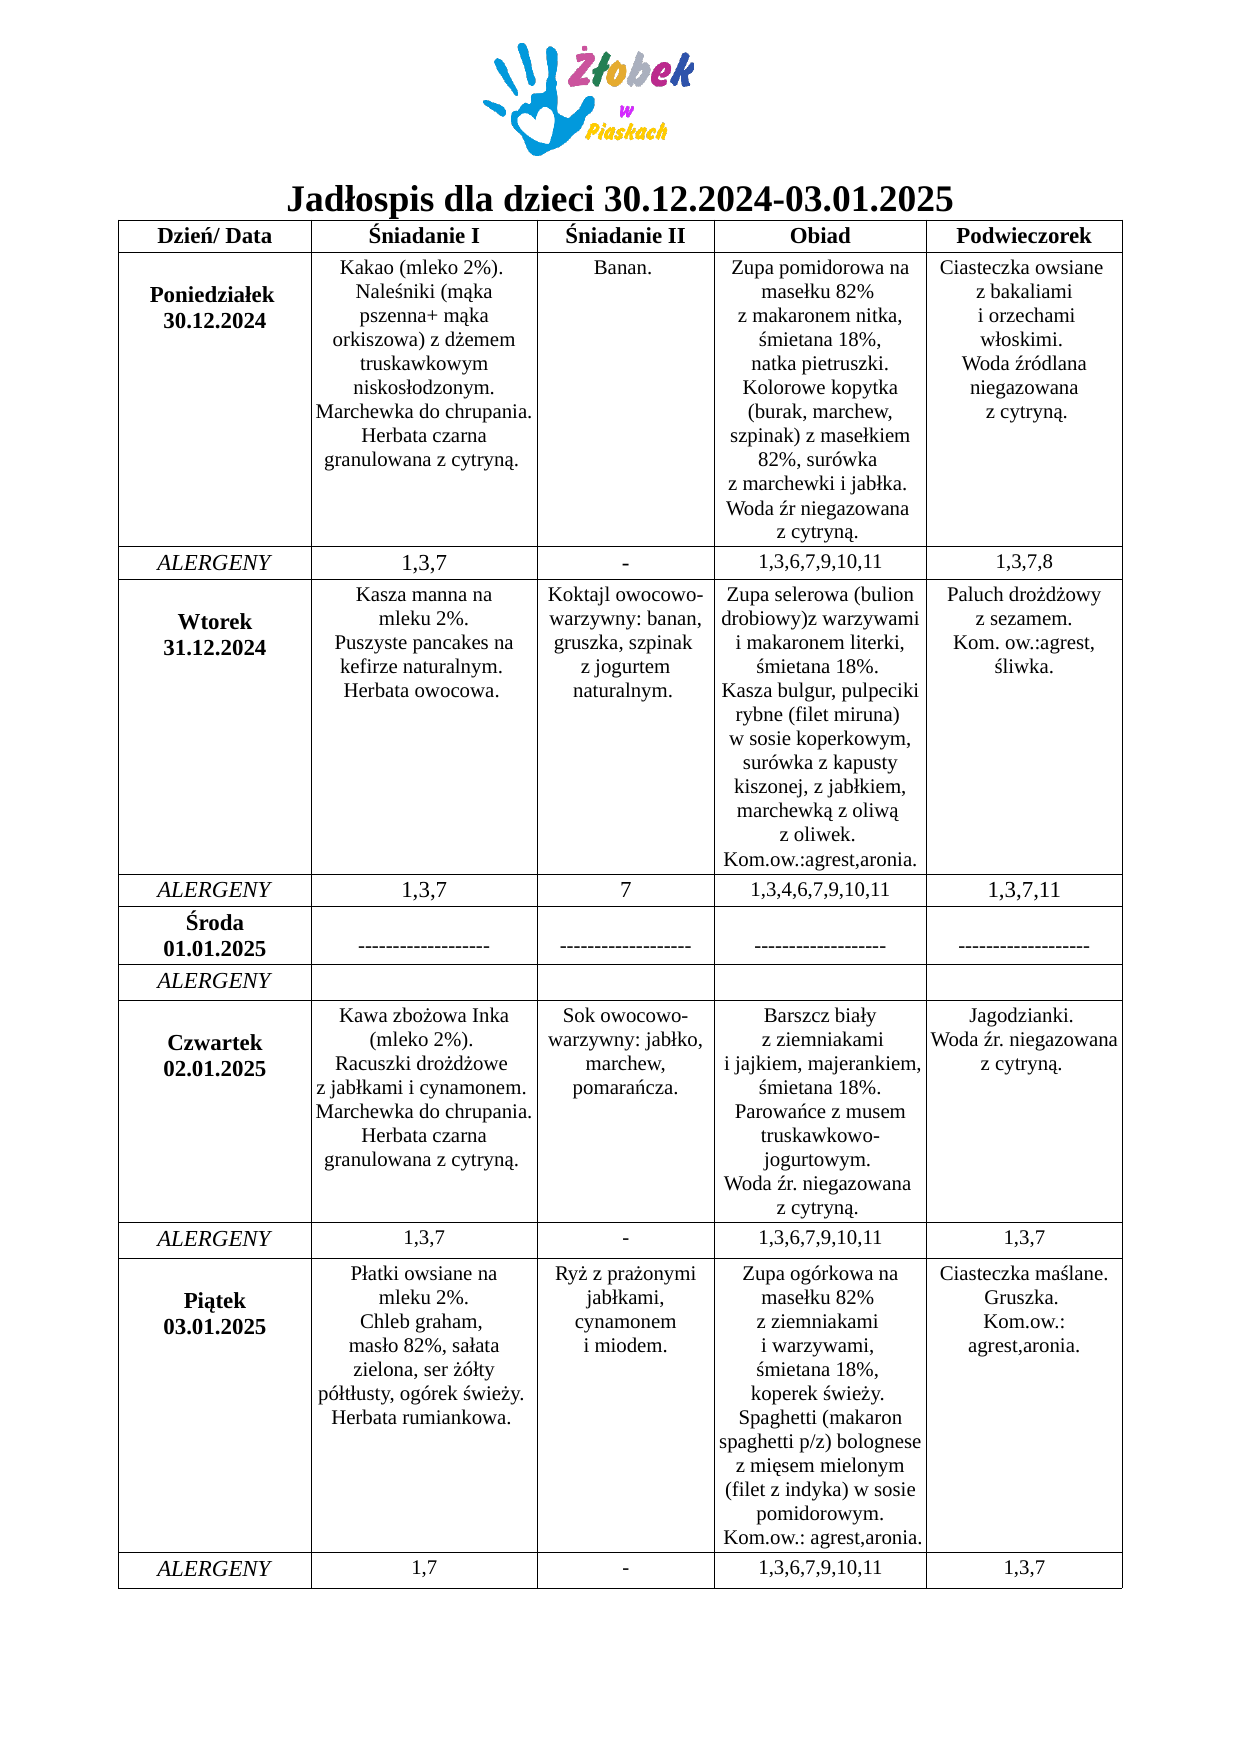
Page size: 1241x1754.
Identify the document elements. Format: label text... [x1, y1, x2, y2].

table_cell Płatki owsiane na mleku 2%. Chleb graham, masło 82%, sałata zielona, ser żółty półtłusty, ogórek świeży. Herbata rumiankowa. [312, 1259, 537, 1552]
table_cell Zupa ogórkowa na masełku 82% z ziemniakami i warzywami, śmietana 18%, koperek świeży. Spaghetti (makaron spaghetti p/z) bolognese z mięsem mielonym (filet z indyka) w sosie pomidorowym. Kom.ow.: agrest,aronia. [715, 1259, 926, 1552]
table_cell - [538, 1553, 714, 1587]
table_cell 1,3,4,6,7,9,10,11 [715, 875, 926, 906]
table_header Dzień/ Data [119, 221, 311, 252]
picture [518, 108, 554, 143]
table_cell ALERGENY [119, 1553, 311, 1587]
table_cell Kawa zbożowa Inka (mleko 2%). Racuszki drożdżowe z jabłkami i cynamonem. Marchewka do chrupania. Herbata czarna granulowana z cytryną. [312, 1001, 537, 1222]
table_cell [312, 965, 537, 1000]
table_header Śniadanie II [538, 221, 714, 252]
table_cell 1,3,6,7,9,10,11 [715, 1553, 926, 1587]
table_cell 1,7 [312, 1553, 537, 1587]
table_cell Zupa pomidorowa na masełku 82% z makaronem nitka, śmietana 18%, natka pietruszki. Kolorowe kopytka (burak, marchew, szpinak) z masełkiem 82%, surówka z marchewki i jabłka. Woda źr niegazowana z cytryną. [715, 253, 926, 546]
table_cell Zupa selerowa (bulion drobiowy)z warzywami i makaronem literki, śmietana 18%. Kasza bulgur, pulpeciki rybne (filet miruna) w sosie koperkowym, surówka z kapusty kiszonej, z jabłkiem, marchewką z oliwą z oliwek. Kom.ow.:agrest,aronia. [715, 580, 926, 873]
table_cell Ciasteczka maślane. Gruszka. Kom.ow.: agrest,aronia. [927, 1259, 1122, 1552]
table_cell Barszcz biały z ziemniakami i jajkiem, majerankiem, śmietana 18%. Parowańce z musem truskawkowo-jogurtowym. Woda źr. niegazowana z cytryną. [715, 1001, 926, 1222]
table_cell Kakao (mleko 2%). Naleśniki (mąka pszenna+ mąka orkiszowa) z dżemem truskawkowym niskosłodzonym. Marchewka do chrupania. Herbata czarna granulowana z cytryną. [312, 253, 537, 546]
table_cell ALERGENY [119, 547, 311, 579]
table_cell 1,3,7 [927, 1553, 1122, 1587]
table_cell Ciasteczka owsiane z bakaliami i orzechami włoskimi. Woda źródlana niegazowana z cytryną. [927, 253, 1122, 546]
table_cell 1,3,7 [927, 1223, 1122, 1257]
table_cell Środa 01.01.2025 [119, 907, 311, 964]
table_header Podwieczorek [927, 221, 1122, 252]
table_cell ALERGENY [119, 965, 311, 1000]
table_cell Paluch drożdżowy z sezamem. Kom. ow.:agrest, śliwka. [927, 580, 1122, 873]
table_cell Piątek 03.01.2025 [119, 1259, 311, 1552]
table_cell - [538, 1223, 714, 1257]
table_cell - [538, 547, 714, 579]
table_cell ------------------- [715, 907, 926, 964]
table_cell 1,3,7,11 [927, 875, 1122, 906]
table_cell ALERGENY [119, 1223, 311, 1257]
table_cell 1,3,7 [312, 547, 537, 579]
table_cell [715, 965, 926, 1000]
table_cell Ryż z prażonymi jabłkami, cynamonem i miodem. [538, 1259, 714, 1552]
table_cell 7 [538, 875, 714, 906]
table_cell Czwartek 02.01.2025 [119, 1001, 311, 1222]
table_cell Kasza manna na mleku 2%. Puszyste pancakes na kefirze naturalnym. Herbata owocowa. [312, 580, 537, 873]
picture [483, 43, 694, 156]
table_cell Jagodzianki. Woda źr. niegazowana z cytryną. [927, 1001, 1122, 1222]
table_cell 1,3,7,8 [927, 547, 1122, 579]
table_cell Sok owocowo-warzywny: jabłko, marchew, pomarańcza. [538, 1001, 714, 1222]
text Jadłospis dla dzieci 30.12.2024-03.01.2025 [118, 176, 1122, 219]
table_cell Koktajl owocowo-warzywny: banan, gruszka, szpinak z jogurtem naturalnym. [538, 580, 714, 873]
table_cell ------------------- [312, 907, 537, 964]
table_header Śniadanie I [312, 221, 537, 252]
table_cell 1,3,7 [312, 875, 537, 906]
table_header Obiad [715, 221, 926, 252]
table_cell ------------------- [927, 907, 1122, 964]
table_cell ------------------- [538, 907, 714, 964]
table_cell [538, 965, 714, 1000]
table_cell 1,3,6,7,9,10,11 [715, 1223, 926, 1257]
table_cell ALERGENY [119, 875, 311, 906]
table_cell [927, 965, 1122, 1000]
table_cell Wtorek 31.12.2024 [119, 580, 311, 873]
table_cell Banan. [538, 253, 714, 546]
table_cell 1,3,6,7,9,10,11 [715, 547, 926, 579]
table_cell 1,3,7 [312, 1223, 537, 1257]
table_cell Poniedziałek 30.12.2024 [119, 253, 311, 546]
